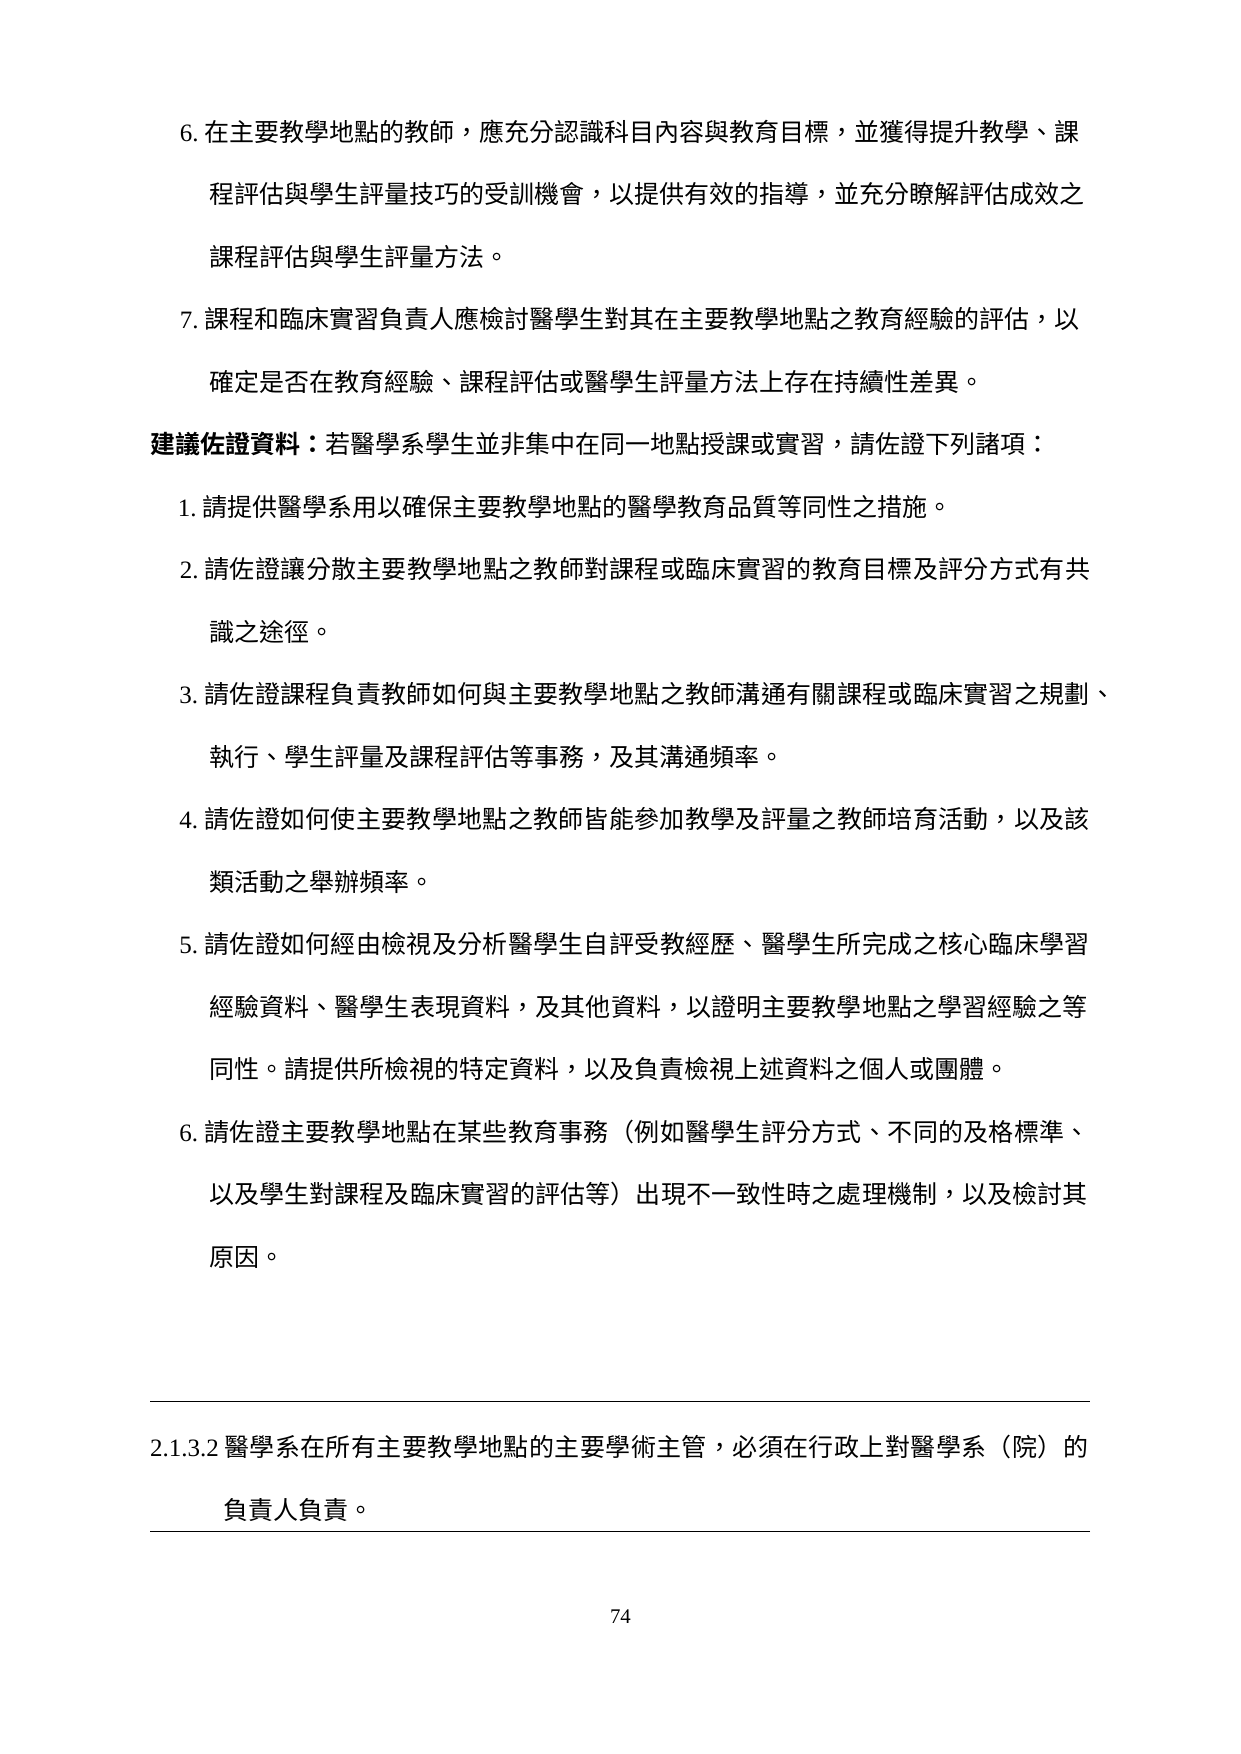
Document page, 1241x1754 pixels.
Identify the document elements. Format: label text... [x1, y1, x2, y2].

list 課程和臨床實習負責人應檢討醫學生對其在主要教學地點之教育經驗的評估，以確定是否在教育經驗、課程評估或醫學生評量方法上存在持續性差異。 [179, 276, 1090, 401]
list 請佐證課程負責教師如何與主要教學地點之教師溝通有關課程或臨床實習之規劃、執行、學生評量及課程評估等事務，及其溝通頻率。 [179, 651, 1090, 776]
text 2.1.3.2醫學系在所有主要教學地點的主要學術主管，必須在行政上對醫學系（院）的負責人負責。 [150, 1402, 1090, 1531]
list 請佐證如何經由檢視及分析醫學生自評受教經歷、醫學生所完成之核心臨床學習經驗資料、醫學生表現資料，及其他資料，以證明主要教學地點之學習經驗之等同性。請提供所檢視的特定資料，以及負責檢視上述資料之個人或團體。 [179, 901, 1090, 1089]
list 在主要教學地點的教師，應充分認識科目內容與教育目標，並獲得提升教學、課程評估與學生評量技巧的受訓機會，以提供有效的指導，並充分瞭解評估成效之課程評估與學生評量方法。 [179, 89, 1090, 276]
text 建議佐證資料：若醫學系學生並非集中在同一地點授課或實習，請佐證下列諸項： [150, 401, 1090, 464]
list 請佐證主要教學地點在某些教育事務（例如醫學生評分方式、不同的及格標準、以及學生對課程及臨床實習的評估等）出現不一致性時之處理機制，以及檢討其原因。 [179, 1089, 1090, 1276]
list 請提供醫學系用以確保主要教學地點的醫學教育品質等同性之措施。 [178, 464, 1090, 526]
list 請佐證讓分散主要教學地點之教師對課程或臨床實習的教育目標及評分方式有共識之途徑。 [179, 526, 1090, 651]
list 請佐證如何使主要教學地點之教師皆能參加教學及評量之教師培育活動，以及該類活動之舉辦頻率。 [179, 776, 1090, 901]
